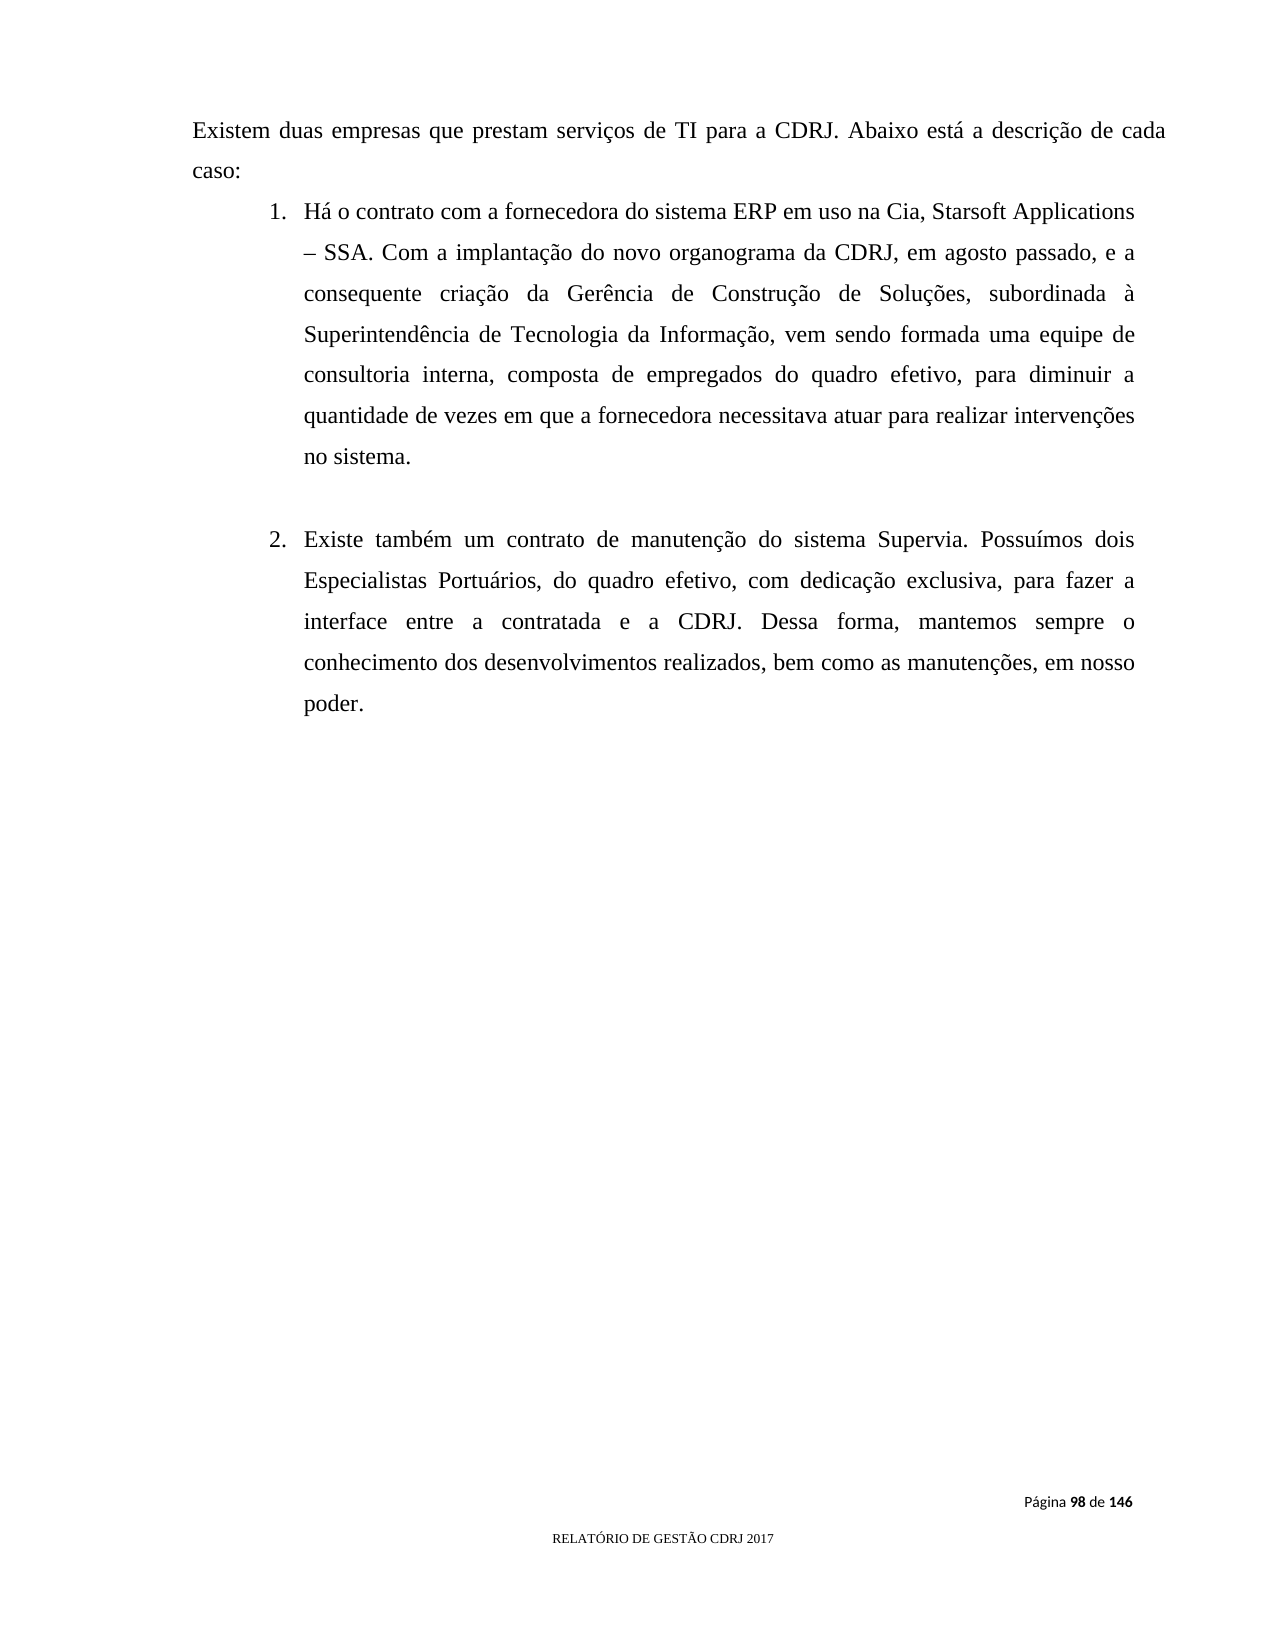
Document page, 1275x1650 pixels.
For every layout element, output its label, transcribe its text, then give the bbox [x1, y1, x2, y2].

list Existe também um contrato de manutenção do sistema Supervia. Possuímos dois Especialistas Portuários, do quadro efetivo, com dedicação exclusiva, para fazer a interface entre a contratada e a CDRJ. Dessa forma, mantemos sempre o conhecimento dos desenvolvimentos realizados, bem como as manutenções, em nosso poder. [269, 525, 1136, 716]
text Existem duas empresas que prestam serviços de TI para a CDRJ. Abaixo está a descrição de cada caso: [192, 116, 1168, 184]
list Há o contrato com a fornecedora do sistema ERP em uso na Cia, Starsoft Applications – SSA. Com a implantação do novo organograma da CDRJ, em agosto passado, e a consequente criação da Gerência de Construção de Soluções, subordinada à Superintendência de Tecnologia da Informação, vem sendo formada uma equipe de consultoria interna, composta de empregados do quadro efetivo, para diminuir a quantidade de vezes em que a fornecedora necessitava atuar para realizar intervenções no sistema. [269, 197, 1136, 470]
